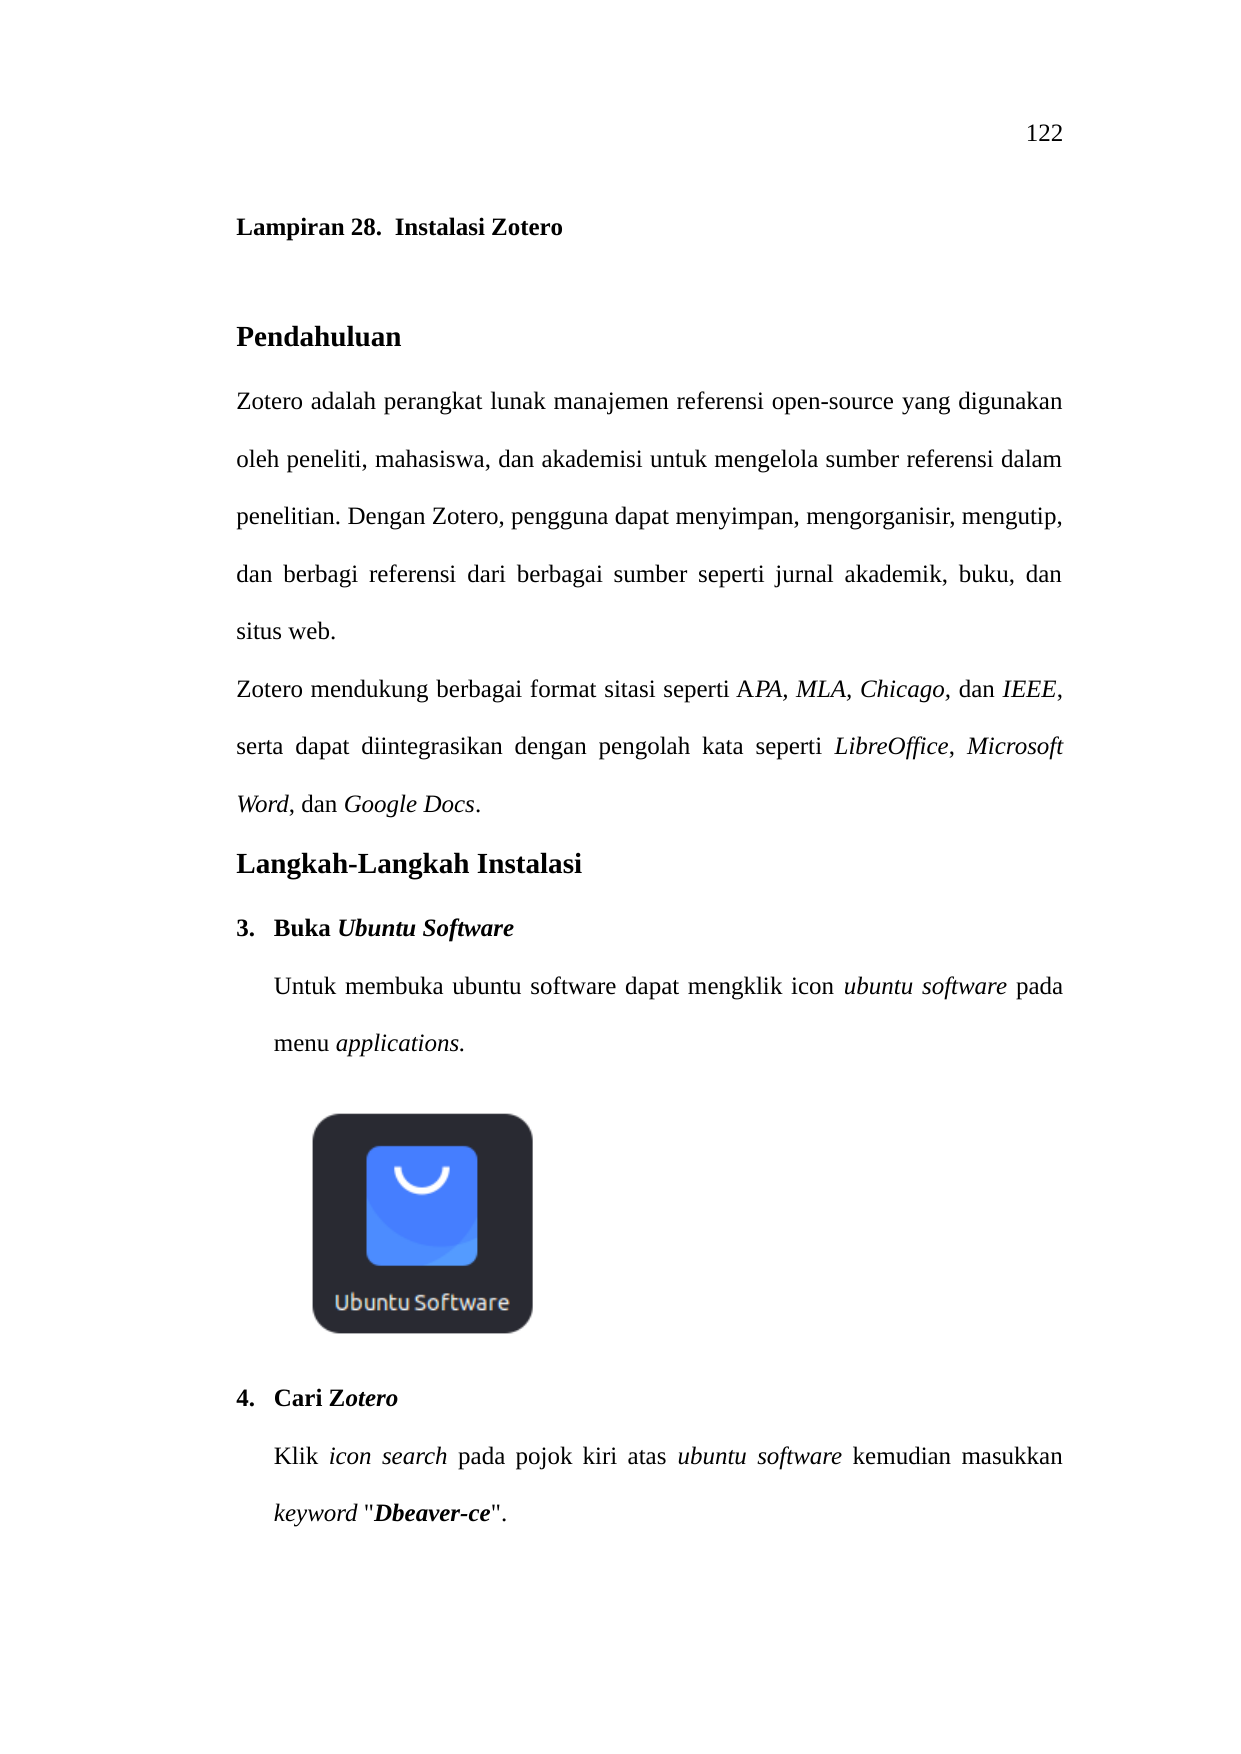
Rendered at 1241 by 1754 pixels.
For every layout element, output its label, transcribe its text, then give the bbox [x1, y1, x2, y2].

text Zotero adalah perangkat lunak manajemen referensi open-source yang digunakan oleh peneliti, mahasiswa, dan akademisi untuk mengelola sumber referensi dalam penelitian. Dengan Zotero, pengguna dapat menyimpan, mengorganisir, mengutip, dan berbagi referensi dari berbagai sumber seperti jurnal akademik, buku, dan situs web. [236, 386, 1063, 645]
list Cari Zotero [236, 1383, 1063, 1412]
text Pendahuluan [236, 319, 1063, 353]
text Langkah-Langkah Instalasi [236, 846, 1063, 880]
list Buka Ubuntu Software [236, 913, 1063, 942]
list Klik icon search pada pojok kiri atas ubuntu software kemudian masukkan keyword "Dbeaver-ce". [236, 1441, 1063, 1527]
picture [276, 1088, 573, 1352]
text Zotero mendukung berbagai format sitasi seperti APA, MLA, Chicago, dan IEEE, serta dapat diintegrasikan dengan pengolah kata seperti LibreOffice, Microsoft Word, dan Google Docs. [236, 674, 1063, 817]
subtitle Instalasi Zotero [236, 212, 1063, 241]
list Untuk membuka ubuntu software dapat mengklik icon ubuntu software pada menu applications. [236, 971, 1063, 1057]
